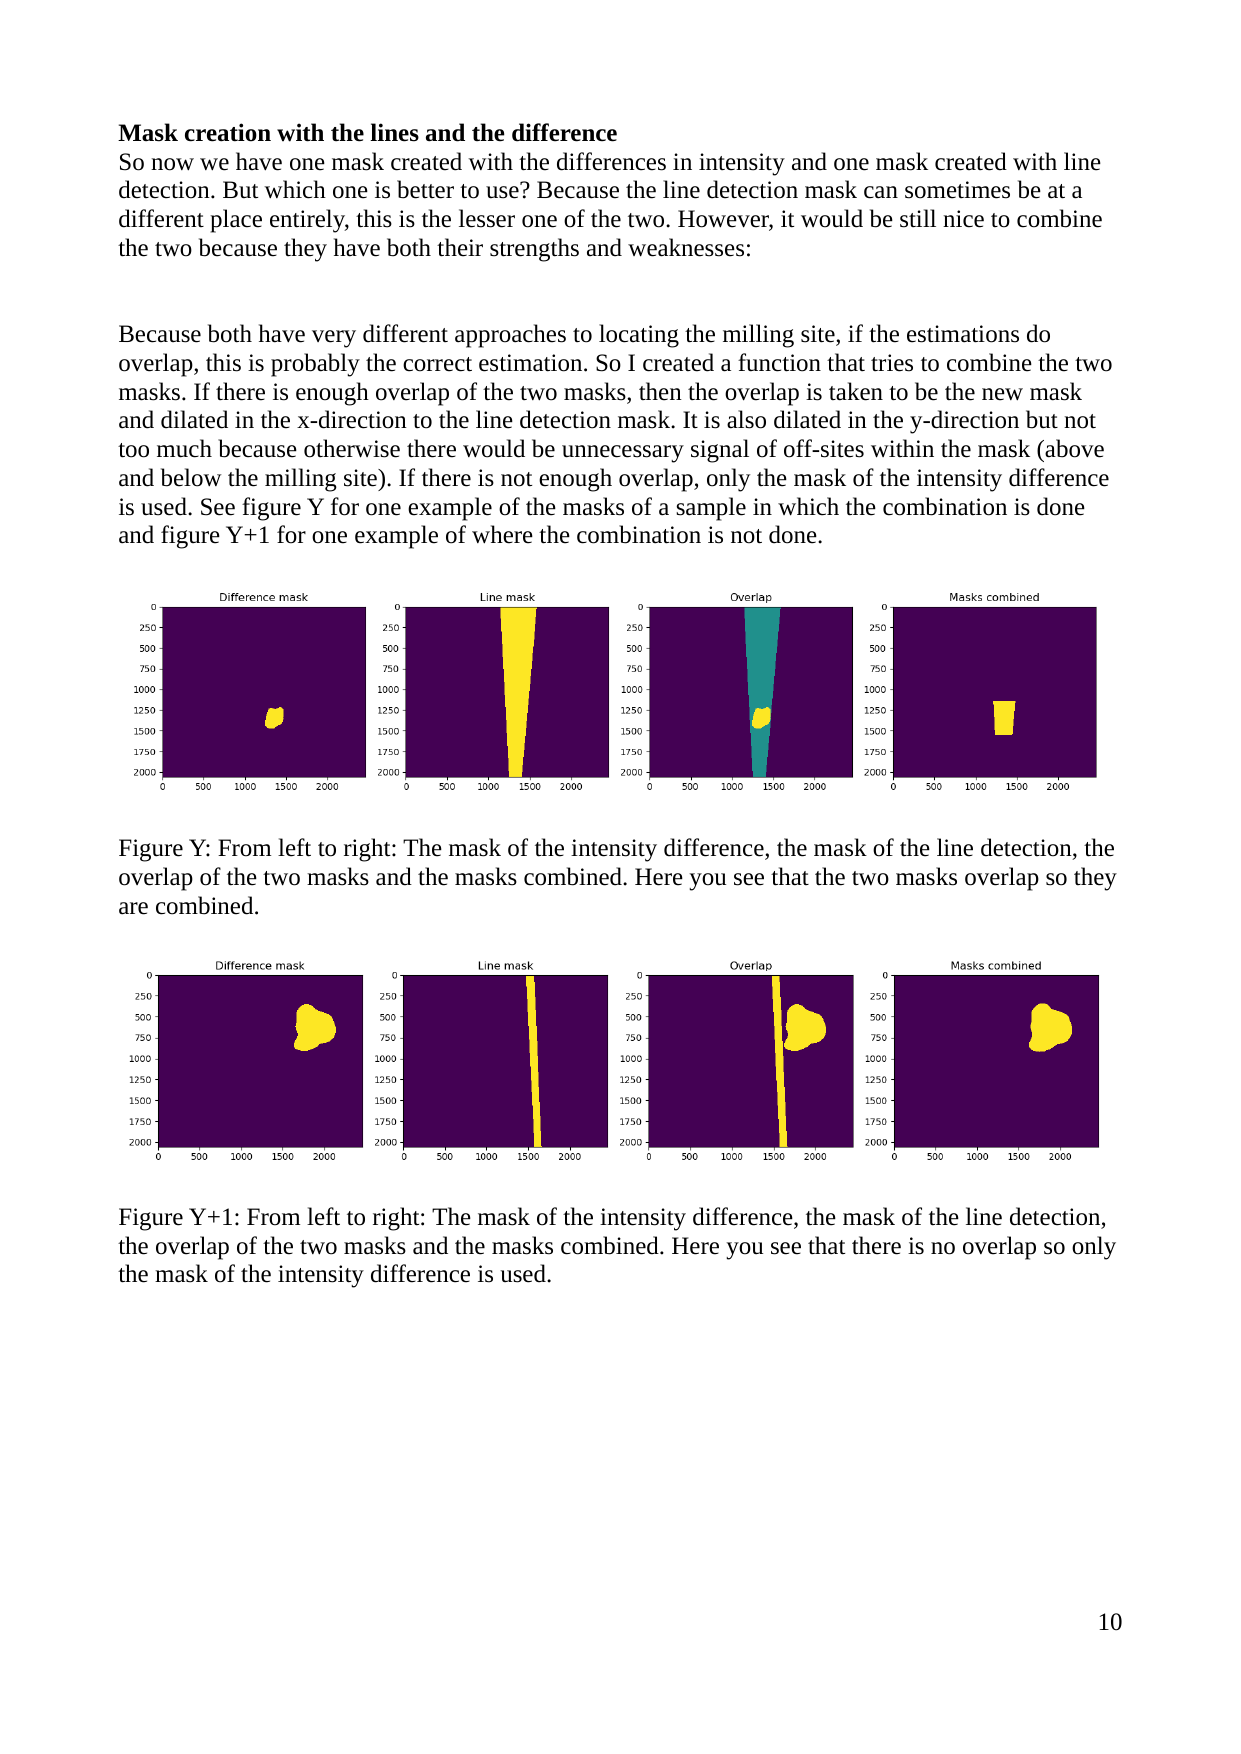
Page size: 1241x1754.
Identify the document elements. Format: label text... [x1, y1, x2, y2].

text Mask creation with the lines and the difference [118, 118, 1122, 147]
text Because both have very different approaches to locating the milling site, if the estimations do overlap, this is probably the correct estimation. So I created a function that tries to combine the two masks. If there is enough overlap of the two masks, then the overlap is taken to be the new mask and dilated in the x-direction to the line detection mask. It is also dilated in the y-direction but not too much because otherwise there would be unnecessary signal of off-sites within the mask (above and below the milling site). If there is not enough overlap, only the mask of the intensity difference is used. See figure Y for one example of the masks of a sample in which the combination is done and figure Y+1 for one example of where the combination is not done. [118, 319, 1122, 549]
text So now we have one mask created with the differences in intensity and one mask created with line detection. But which one is better to use? Because the line detection mask can sometimes be at a different place entirely, this is the lesser one of the two. However, it would be still nice to combine the two because they have both their strengths and weaknesses: [118, 147, 1122, 262]
text Figure Y+1: From left to right: The mask of the intensity difference, the mask of the line detection, the overlap of the two masks and the masks combined. Here you see that there is no overlap so only the mask of the intensity difference is used. [118, 1202, 1122, 1288]
picture [118, 578, 1123, 805]
text Figure Y: From left to right: The mask of the intensity difference, the mask of the line detection, the overlap of the two masks and the masks combined. Here you see that the two masks overlap so they are combined. [118, 833, 1122, 920]
picture [118, 948, 1123, 1174]
